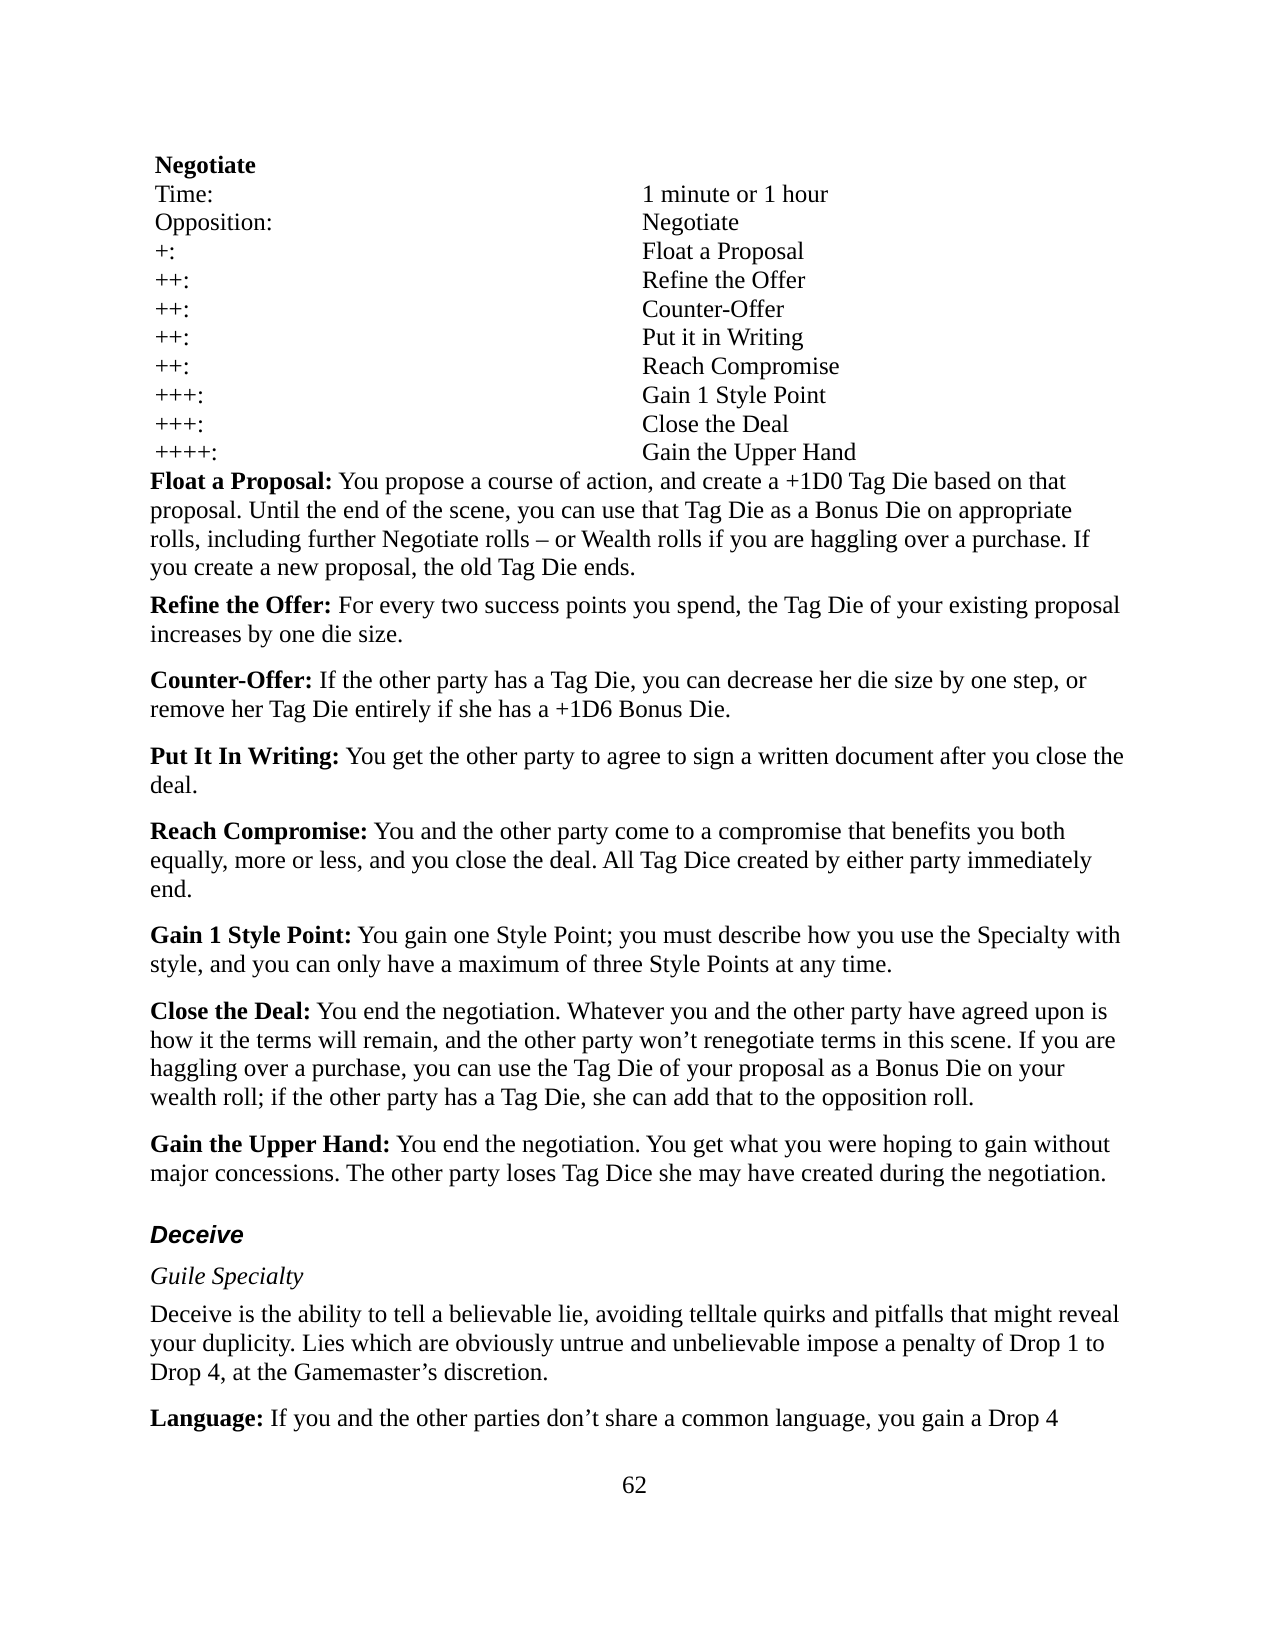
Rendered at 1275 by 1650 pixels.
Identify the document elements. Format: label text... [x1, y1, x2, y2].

text Reach Compromise: You and the other party come to a compromise that benefits you both equally, more or less, and you close the deal. All Tag Dice created by either party immediately end. [150, 816, 1125, 903]
table_cell 1 minute or 1 hour [638, 179, 1125, 207]
table_cell ++: [150, 323, 637, 351]
table_cell Close the Deal [638, 409, 1125, 437]
table_cell Reach Compromise [638, 351, 1125, 380]
text Gain the Upper Hand: You end the negotiation. You get what you were hoping to gain without major concessions. The other party loses Tag Dice she may have created during the negotiation. [150, 1129, 1125, 1186]
table_cell Time: [150, 179, 637, 207]
table_cell Gain the Upper Hand [638, 438, 1125, 466]
table_cell ++: [150, 265, 637, 294]
text Deceive is the ability to tell a believable lie, avoiding telltale quirks and pitfalls that might reveal your duplicity. Lies which are obviously untrue and unbelievable impose a penalty of Drop 1 to Drop 4, at the Gamemaster’s discretion. [150, 1299, 1125, 1385]
table_cell +: [150, 236, 637, 265]
table_cell Negotiate [638, 208, 1125, 236]
table_cell ++: [150, 351, 637, 380]
text Refine the Offer: For every two success points you spend, the Tag Die of your existing proposal increases by one die size. [150, 590, 1125, 648]
table_cell Gain 1 Style Point [638, 380, 1125, 409]
table_cell Put it in Writing [638, 323, 1125, 351]
table_cell Opposition: [150, 208, 637, 236]
table_cell +++: [150, 380, 637, 409]
text Language: If you and the other parties don’t share a common language, you gain a Drop 4 [150, 1403, 1125, 1432]
text Gain 1 Style Point: You gain one Style Point; you must describe how you use the Specialty with style, and you can only have a maximum of three Style Points at any time. [150, 921, 1125, 978]
table_cell Counter-Offer [638, 294, 1125, 322]
text Close the Deal: You end the negotiation. Whatever you and the other party have agreed upon is how it the terms will remain, and the other party won’t renegotiate terms in this scene. If you are haggling over a purchase, you can use the Tag Die of your proposal as a Bonus Die on your wealth roll; if the other party has a Tag Die, she can add that to the opposition roll. [150, 996, 1125, 1111]
subtitle Deceive [150, 1220, 1125, 1249]
table_cell Float a Proposal [638, 236, 1125, 265]
table_cell Refine the Offer [638, 265, 1125, 294]
text Put It In Writing: You get the other party to agree to sign a written document after you close the deal. [150, 741, 1125, 798]
text Guile Specialty [150, 1261, 1125, 1290]
table_cell +++: [150, 409, 637, 437]
text Float a Proposal: You propose a course of action, and create a +1D0 Tag Die based on that proposal. Until the end of the scene, you can use that Tag Die as a Bonus Die on appropriate rolls, including further Negotiate rolls – or Wealth rolls if you are haggling over a purchase. If you create a new proposal, the old Tag Die ends. [150, 466, 1125, 581]
table_header [638, 150, 1125, 179]
text Counter-Offer: If the other party has a Tag Die, you can decrease her die size by one step, or remove her Tag Die entirely if she has a +1D6 Bonus Die. [150, 666, 1125, 723]
table_cell ++++: [150, 438, 637, 466]
table_header Negotiate [150, 150, 637, 179]
table_cell ++: [150, 294, 637, 322]
